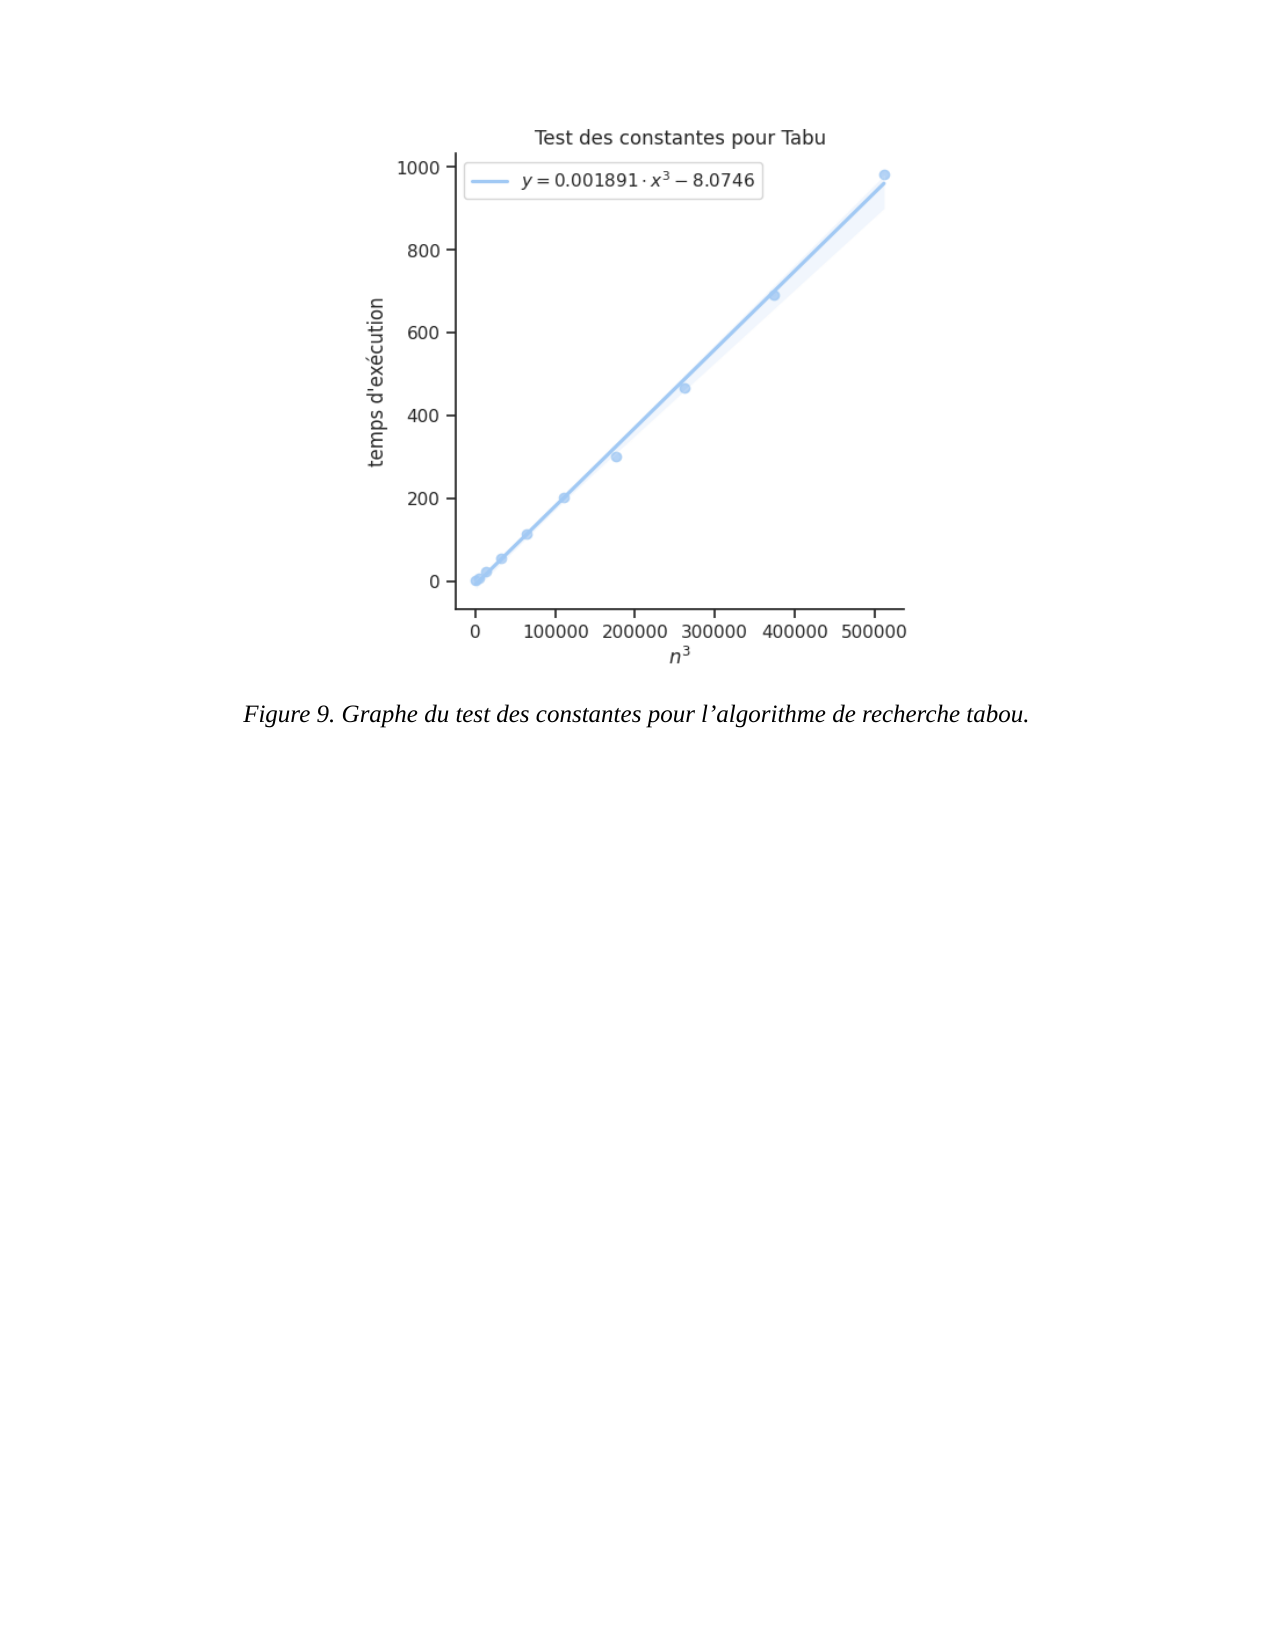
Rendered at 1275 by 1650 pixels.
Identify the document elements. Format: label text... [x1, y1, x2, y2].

text Figure 9. Graphe du test des constantes pour l’algorithme de recherche tabou. [118, 699, 1157, 728]
picture [357, 118, 918, 680]
